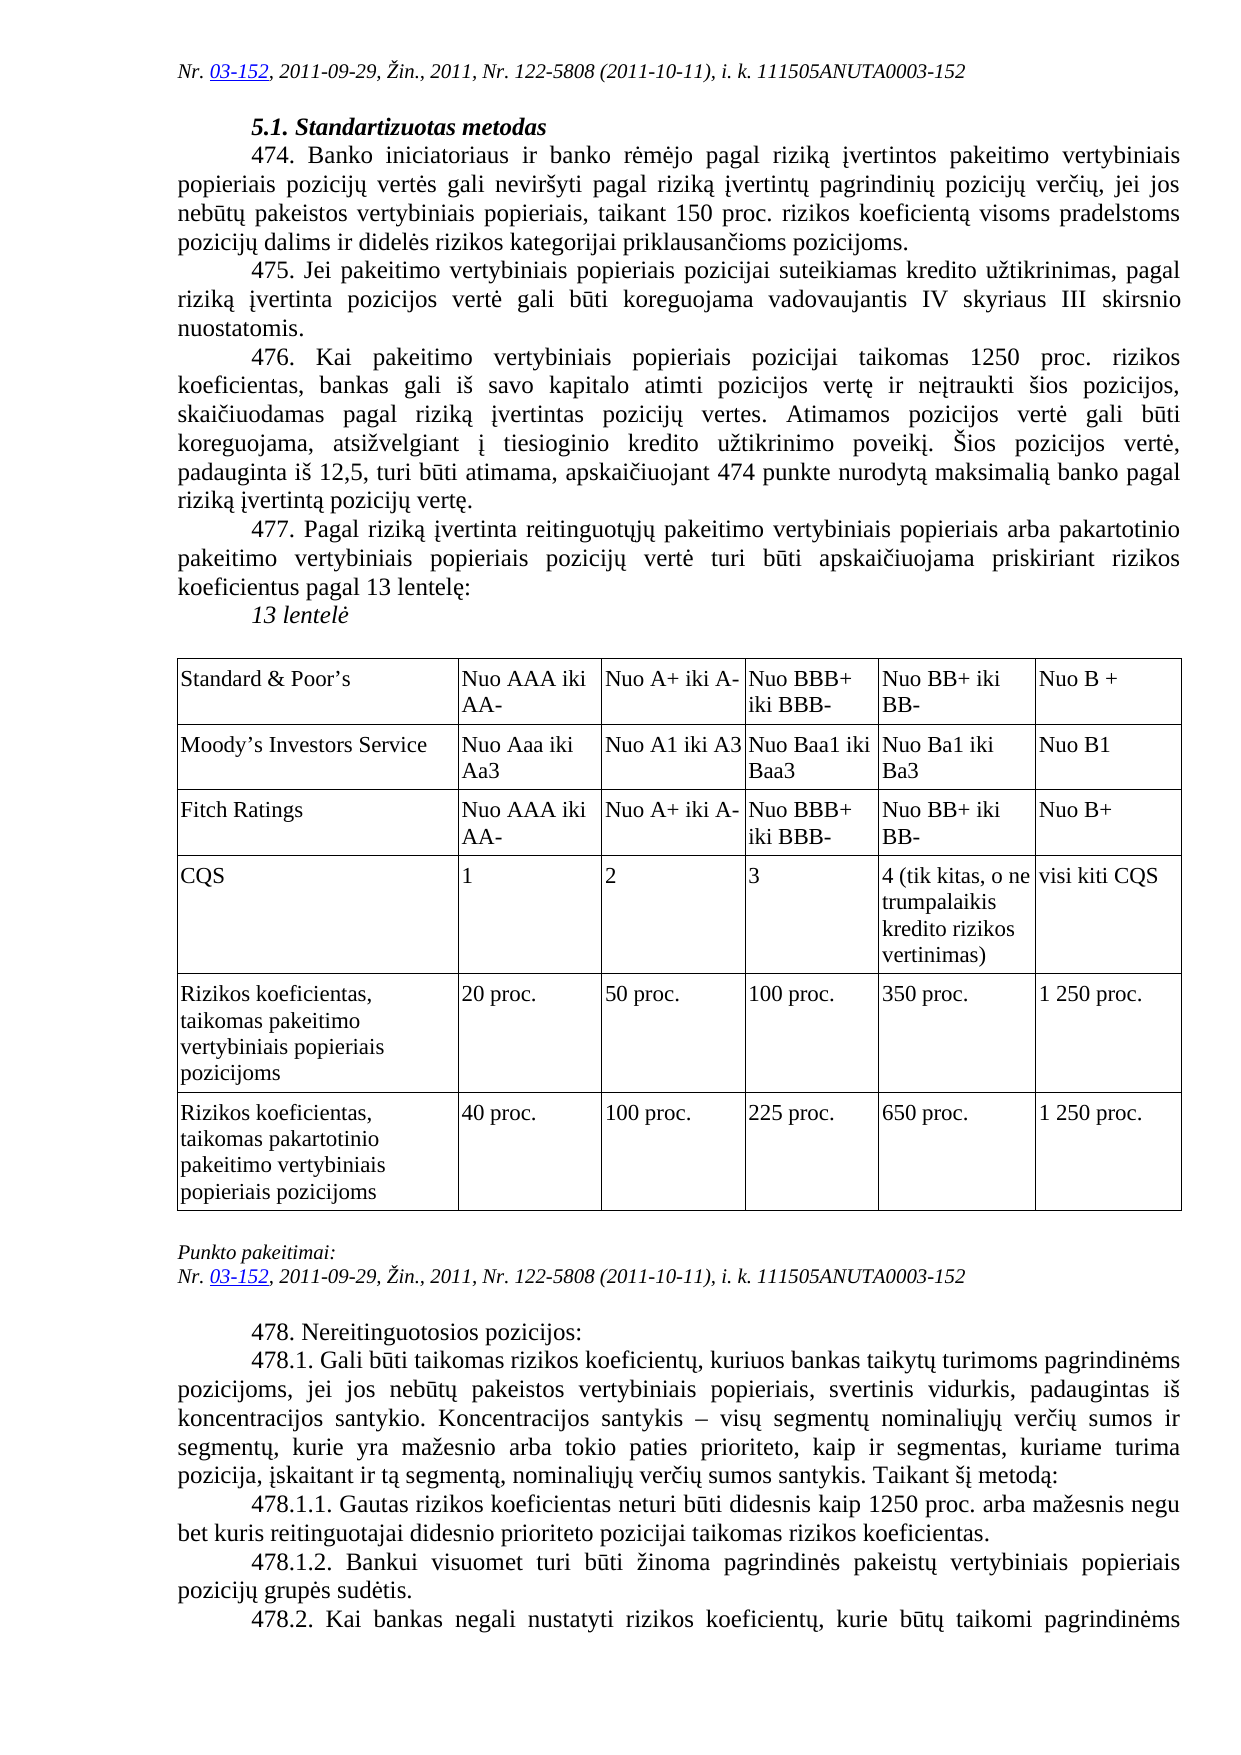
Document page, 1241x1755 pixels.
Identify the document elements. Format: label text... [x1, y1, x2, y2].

text Nr. 03-152, 2011-09-29, Žin., 2011, Nr. 122-5808 (2011-10-11), i. k. 111505ANUTA0003-152 [177, 59, 1181, 83]
table_cell Nuo A+ iki A- [602, 790, 745, 855]
text Punkto pakeitimai: [177, 1240, 1181, 1264]
table_cell Nuo Aaa iki Aa3 [459, 725, 601, 789]
text 477. Pagal riziką įvertinta reitinguotųjų pakeitimo vertybiniais popieriais arba pakartotinio pakeitimo vertybiniais popieriais pozicijų vertė turi būti apskaičiuojama priskiriant rizikos koeficientus pagal 13 lentelę: [177, 514, 1181, 601]
text 478. Nereitinguotosios pozicijos: [177, 1317, 1181, 1345]
table_cell Moody’s Investors Service [178, 725, 458, 789]
table_cell 100 proc. [602, 1093, 745, 1210]
text 478.1.1. Gautas rizikos koeficientas neturi būti didesnis kaip 1250 proc. arba mažesnis negu bet kuris reitinguotajai didesnio prioriteto pozicijai taikomas rizikos koeficientas. [177, 1489, 1181, 1547]
table_cell 3 [746, 856, 878, 973]
table_header Nuo A+ iki A- [602, 659, 745, 724]
table_cell 50 proc. [602, 974, 745, 1092]
text 476. Kai pakeitimo vertybiniais popieriais pozicijai taikomas 1250 proc. rizikos koeficientas, bankas gali iš savo kapitalo atimti pozicijos vertę ir neįtraukti šios pozicijos, skaičiuodamas pagal riziką įvertintas pozicijų vertes. Atimamos pozicijos vertė gali būti koreguojama, atsižvelgiant į tiesioginio kredito užtikrinimo poveikį. Šios pozicijos vertė, padauginta iš 12,5, turi būti atimama, apskaičiuojant 474 punkte nurodytą maksimalią banko pagal riziką įvertintą pozicijų vertę. [177, 342, 1181, 514]
table_cell 650 proc. [879, 1093, 1035, 1210]
table_cell 350 proc. [879, 974, 1035, 1092]
table_cell 40 proc. [459, 1093, 601, 1210]
table_cell Rizikos koeficientas, taikomas pakartotinio pakeitimo vertybiniais popieriais pozicijoms [178, 1093, 458, 1210]
text 478.2. Kai bankas negali nustatyti rizikos koeficientų, kurie būtų taikomi pagrindinėms [177, 1604, 1181, 1633]
table_cell 20 proc. [459, 974, 601, 1092]
text 13 lentelė [177, 601, 1181, 629]
table_cell Nuo B1 [1036, 725, 1181, 789]
table_cell Nuo Ba1 iki Ba3 [879, 725, 1035, 789]
table_cell 1 [459, 856, 601, 973]
table_cell Rizikos koeficientas, taikomas pakeitimo vertybiniais popieriais pozicijoms [178, 974, 458, 1092]
text Nr. 03-152, 2011-09-29, Žin., 2011, Nr. 122-5808 (2011-10-11), i. k. 111505ANUTA0003-152 [177, 1264, 1181, 1288]
table_cell 100 proc. [746, 974, 878, 1092]
table_cell Fitch Ratings [178, 790, 458, 855]
table_cell 2 [602, 856, 745, 973]
table_cell 225 proc. [746, 1093, 878, 1210]
text 475. Jei pakeitimo vertybiniais popieriais pozicijai suteikiamas kredito užtikrinimas, pagal riziką įvertinta pozicijos vertė gali būti koreguojama vadovaujantis IV skyriaus III skirsnio nuostatomis. [177, 256, 1181, 342]
table_header Nuo AAA iki AA- [459, 659, 601, 724]
table_cell Nuo BBB+ iki BBB- [746, 790, 878, 855]
table_cell 1 250 proc. [1036, 1093, 1181, 1210]
table_header Nuo BBB+ iki BBB- [746, 659, 878, 724]
table_cell visi kiti CQS [1036, 856, 1181, 973]
table_header Standard & Poor’s [178, 659, 458, 724]
table_header Nuo BB+ iki BB- [879, 659, 1035, 724]
table_cell Nuo A1 iki A3 [602, 725, 745, 789]
table_cell CQS [178, 856, 458, 973]
table_cell 4 (tik kitas, o ne trumpalaikis kredito rizikos vertinimas) [879, 856, 1035, 973]
table_cell Nuo B+ [1036, 790, 1181, 855]
table_cell 1 250 proc. [1036, 974, 1181, 1092]
table_cell Nuo Baa1 iki Baa3 [746, 725, 878, 789]
table_header Nuo B + [1036, 659, 1181, 724]
table_cell Nuo AAA iki AA- [459, 790, 601, 855]
table_cell Nuo BB+ iki BB- [879, 790, 1035, 855]
text 478.1. Gali būti taikomas rizikos koeficientų, kuriuos bankas taikytų turimoms pagrindinėms pozicijoms, jei jos nebūtų pakeistos vertybiniais popieriais, svertinis vidurkis, padaugintas iš koncentracijos santykio. Koncentracijos santykis – visų segmentų nominaliųjų verčių sumos ir segmentų, kurie yra mažesnio arba tokio paties prioriteto, kaip ir segmentas, kuriame turima pozicija, įskaitant ir tą segmentą, nominaliųjų verčių sumos santykis. Taikant šį metodą: [177, 1345, 1181, 1489]
text 474. Banko iniciatoriaus ir banko rėmėjo pagal riziką įvertintos pakeitimo vertybiniais popieriais pozicijų vertės gali neviršyti pagal riziką įvertintų pagrindinių pozicijų verčių, jei jos nebūtų pakeistos vertybiniais popieriais, taikant 150 proc. rizikos koeficientą visoms pradelstoms pozicijų dalims ir didelės rizikos kategorijai priklausančioms pozicijoms. [177, 141, 1181, 256]
text 5.1. Standartizuotas metodas [177, 112, 1181, 141]
text 478.1.2. Bankui visuomet turi būti žinoma pagrindinės pakeistų vertybiniais popieriais pozicijų grupės sudėtis. [177, 1547, 1181, 1604]
